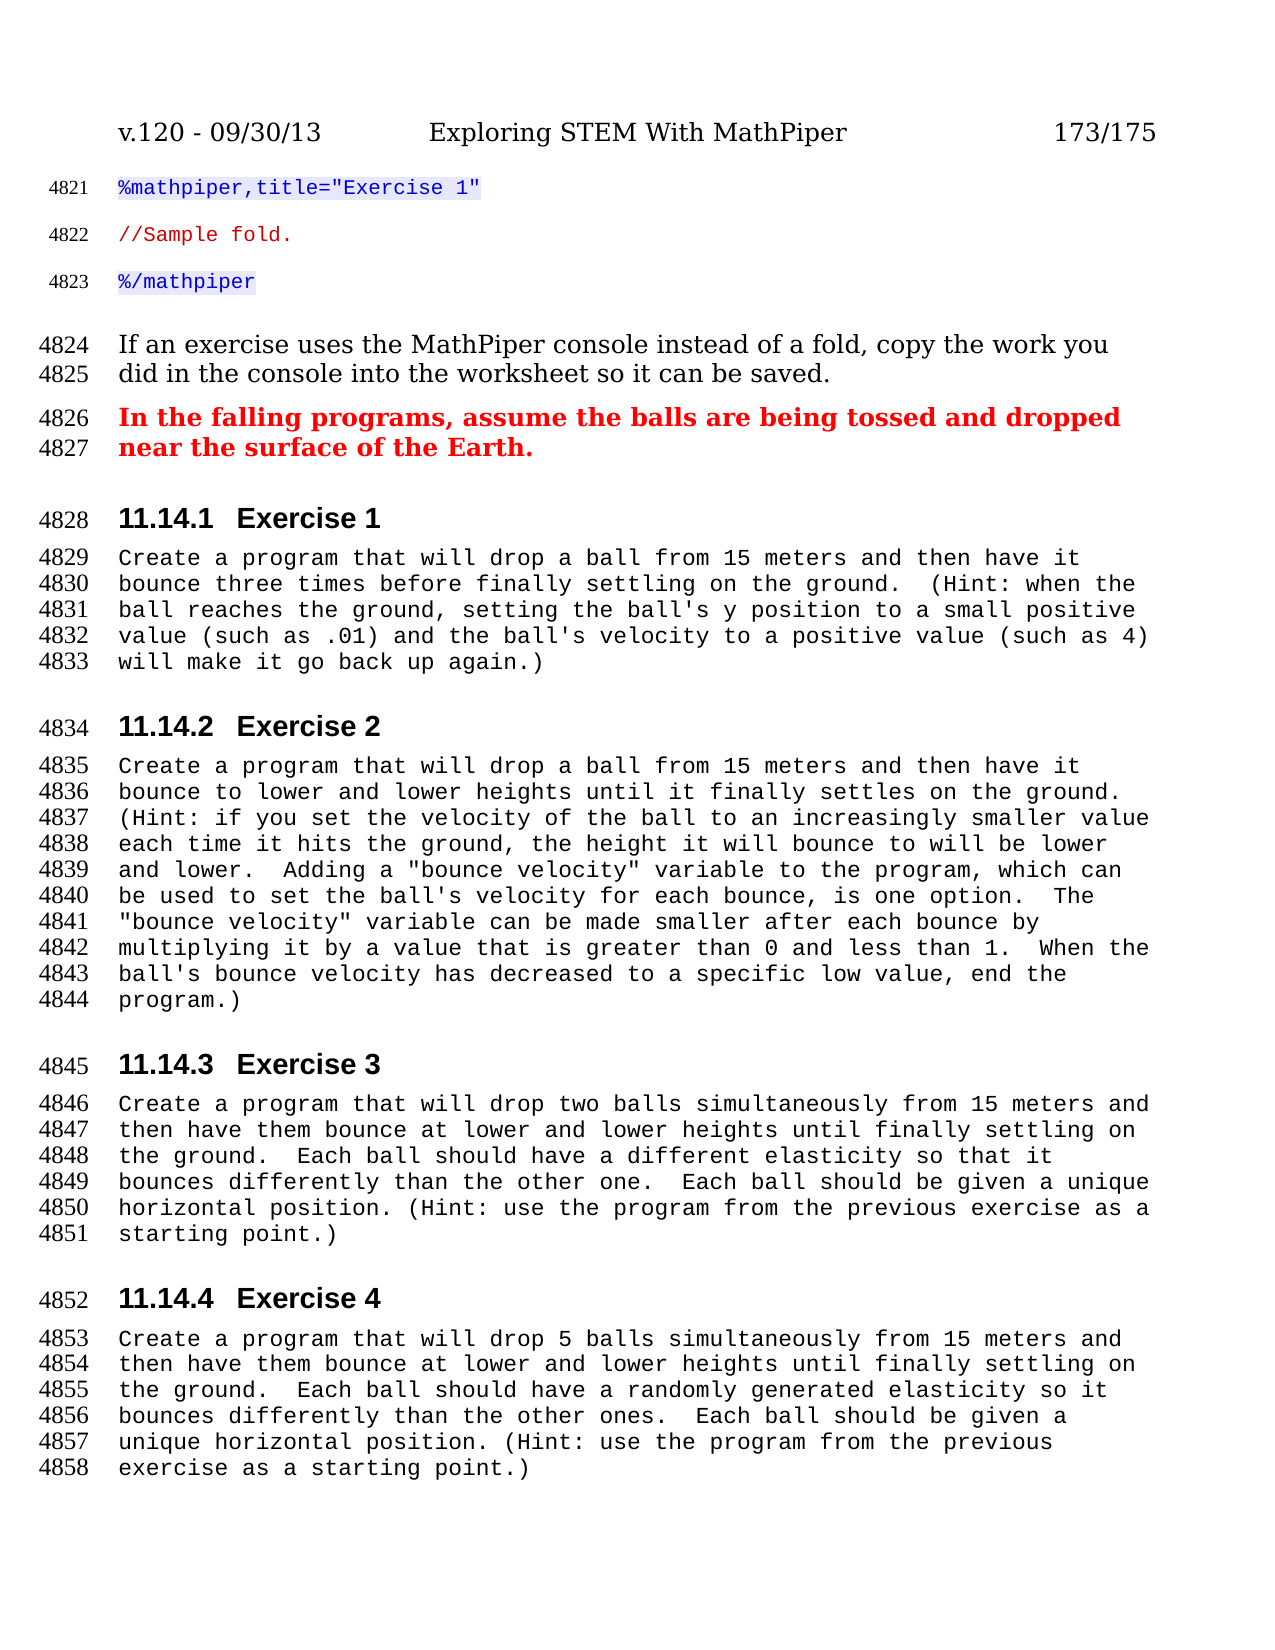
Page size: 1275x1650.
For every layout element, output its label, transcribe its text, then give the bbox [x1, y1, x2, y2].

subtitle Exercise 3 [118, 1047, 1157, 1081]
text Create a program that will drop 5 balls simultaneously from 15 meters and then have them bounce at lower and lower heights until finally settling on the ground. Each ball should have a randomly generated elasticity so it bounces differently than the other ones. Each ball should be given a unique horizontal position. (Hint: use the program from the previous exercise as a starting point.) [118, 1327, 1157, 1482]
text %mathpiper,title="Exercise 1" [118, 177, 1157, 200]
text Create a program that will drop two balls simultaneously from 15 meters and then have them bounce at lower and lower heights until finally settling on the ground. Each ball should have a different elasticity so that it bounces differently than the other one. Each ball should be given a unique horizontal position. (Hint: use the program from the previous exercise as a starting point.) [118, 1093, 1157, 1248]
text If an exercise uses the MathPiper console instead of a fold, copy the work you did in the console into the worksheet so it can be saved. [118, 330, 1157, 388]
subtitle Exercise 2 [118, 709, 1157, 743]
text In the falling programs, assume the balls are being tossed and dropped near the surface of the Earth. [118, 403, 1157, 462]
text Create a program that will drop a ball from 15 meters and then have it bounce to lower and lower heights until it finally settles on the ground. (Hint: if you set the velocity of the ball to an increasingly smaller value each time it hits the ground, the height it will bounce to will be lower and lower. Adding a "bounce velocity" variable to the program, which can be used to set the ball's velocity for each bounce, is one option. The "bounce velocity" variable can be made smaller after each bounce by multiplying it by a value that is greater than 0 and less than 1. When the ball's bounce velocity has decreased to a specific low value, end the program.) [118, 755, 1157, 1014]
text %/mathpiper [118, 271, 1157, 295]
subtitle Exercise 1 [118, 501, 1157, 534]
text Create a program that will drop a ball from 15 meters and then have it bounce three times before finally settling on the ground. (Hint: when the ball reaches the ground, setting the ball's y position to a small positive value (such as .01) and the ball's velocity to a positive value (such as 4) will make it go back up again.) [118, 547, 1157, 676]
text //Sample fold. [118, 224, 1157, 248]
subtitle Exercise 4 [118, 1281, 1157, 1315]
